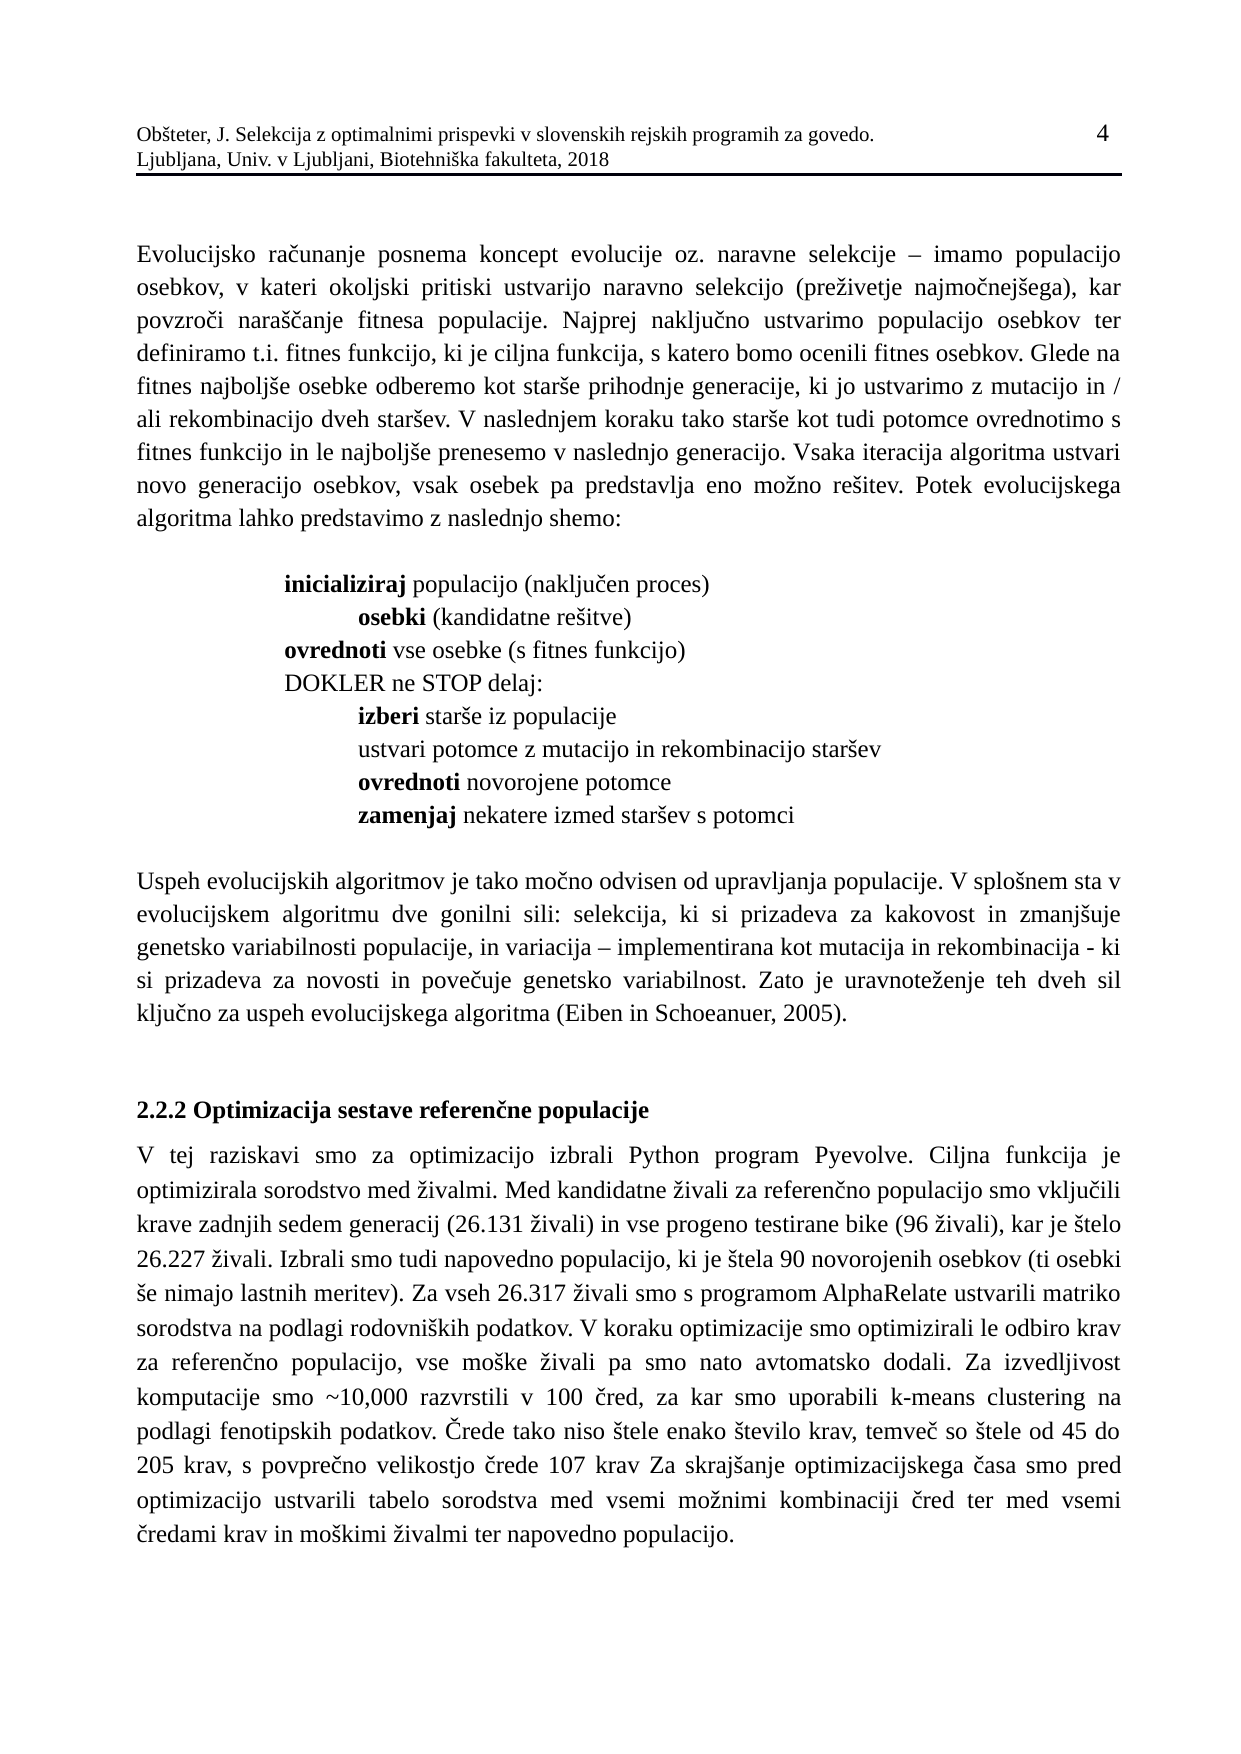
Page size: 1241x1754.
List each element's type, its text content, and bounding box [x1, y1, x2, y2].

text zamenjaj nekatere izmed staršev s potomci [136, 800, 1122, 829]
text ovrednoti novorojene potomce [136, 767, 1122, 796]
text DOKLER ne STOP delaj: [136, 668, 1122, 697]
text V tej raziskavi smo za optimizacijo izbrali Python program Pyevolve. Ciljna funkcija je optimizirala sorodstvo med živalmi. Med kandidatne živali za referenčno populacijo smo vključili krave zadnjih sedem generacij (26.131 živali) in vse progeno testirane bike (96 živali), kar je štelo 26.227 živali. Izbrali smo tudi napovedno populacijo, ki je štela 90 novorojenih osebkov (ti osebki še nimajo lastnih meritev). Za vseh 26.317 živali smo s programom AlphaRelate ustvarili matriko sorodstva na podlagi rodovniških podatkov. V koraku optimizacije smo optimizirali le odbiro krav za referenčno populacijo, vse moške živali pa smo nato avtomatsko dodali. Za izvedljivost komputacije smo ~10,000 razvrstili v 100 čred, za kar smo uporabili k-means clustering na podlagi fenotipskih podatkov. Črede tako niso štele enako število krav, temveč so štele od 45 do 205 krav, s povprečno velikostjo črede 107 krav Za skrajšanje optimizacijskega časa smo pred optimizacijo ustvarili tabelo sorodstva med vsemi možnimi kombinaciji čred ter med vsemi čredami krav in moškimi živalmi ter napovedno populacijo. [136, 1140, 1122, 1548]
text Uspeh evolucijskih algoritmov je tako močno odvisen od upravljanja populacije. V splošnem sta v evolucijskem algoritmu dve gonilni sili: selekcija, ki si prizadeva za kakovost in zmanjšuje genetsko variabilnosti populacije, in variacija – implementirana kot mutacija in rekombinacija - ki si prizadeva za novosti in povečuje genetsko variabilnost. Zato je uravnoteženje teh dveh sil ključno za uspeh evolucijskega algoritma (Eiben in Schoeanuer, 2005). [136, 866, 1122, 1027]
text inicializiraj populacijo (naključen proces) [136, 569, 1122, 598]
text ustvari potomce z mutacijo in rekombinacijo staršev [136, 734, 1122, 763]
text osebki (kandidatne rešitve) [136, 602, 1122, 631]
text Evolucijsko računanje posnema koncept evolucije oz. naravne selekcije – imamo populacijo osebkov, v kateri okoljski pritiski ustvarijo naravno selekcijo (preživetje najmočnejšega), kar povzroči naraščanje fitnesa populacije. Najprej naključno ustvarimo populacijo osebkov ter definiramo t.i. fitnes funkcijo, ki je ciljna funkcija, s katero bomo ocenili fitnes osebkov. Glede na fitnes najboljše osebke odberemo kot starše prihodnje generacije, ki jo ustvarimo z mutacijo in / ali rekombinacijo dveh staršev. V naslednjem koraku tako starše kot tudi potomce ovrednotimo s fitnes funkcijo in le najboljše prenesemo v naslednjo generacijo. Vsaka iteracija algoritma ustvari novo generacijo osebkov, vsak osebek pa predstavlja eno možno rešitev. Potek evolucijskega algoritma lahko predstavimo z naslednjo shemo: [136, 239, 1122, 532]
text ovrednoti vse osebke (s fitnes funkcijo) [136, 635, 1122, 664]
subtitle 2.2.2 OPTIMIZACIJA SESTAVE REFERENČNE POPULACIJE [136, 1095, 1122, 1123]
text izberi starše iz populacije [136, 701, 1122, 730]
